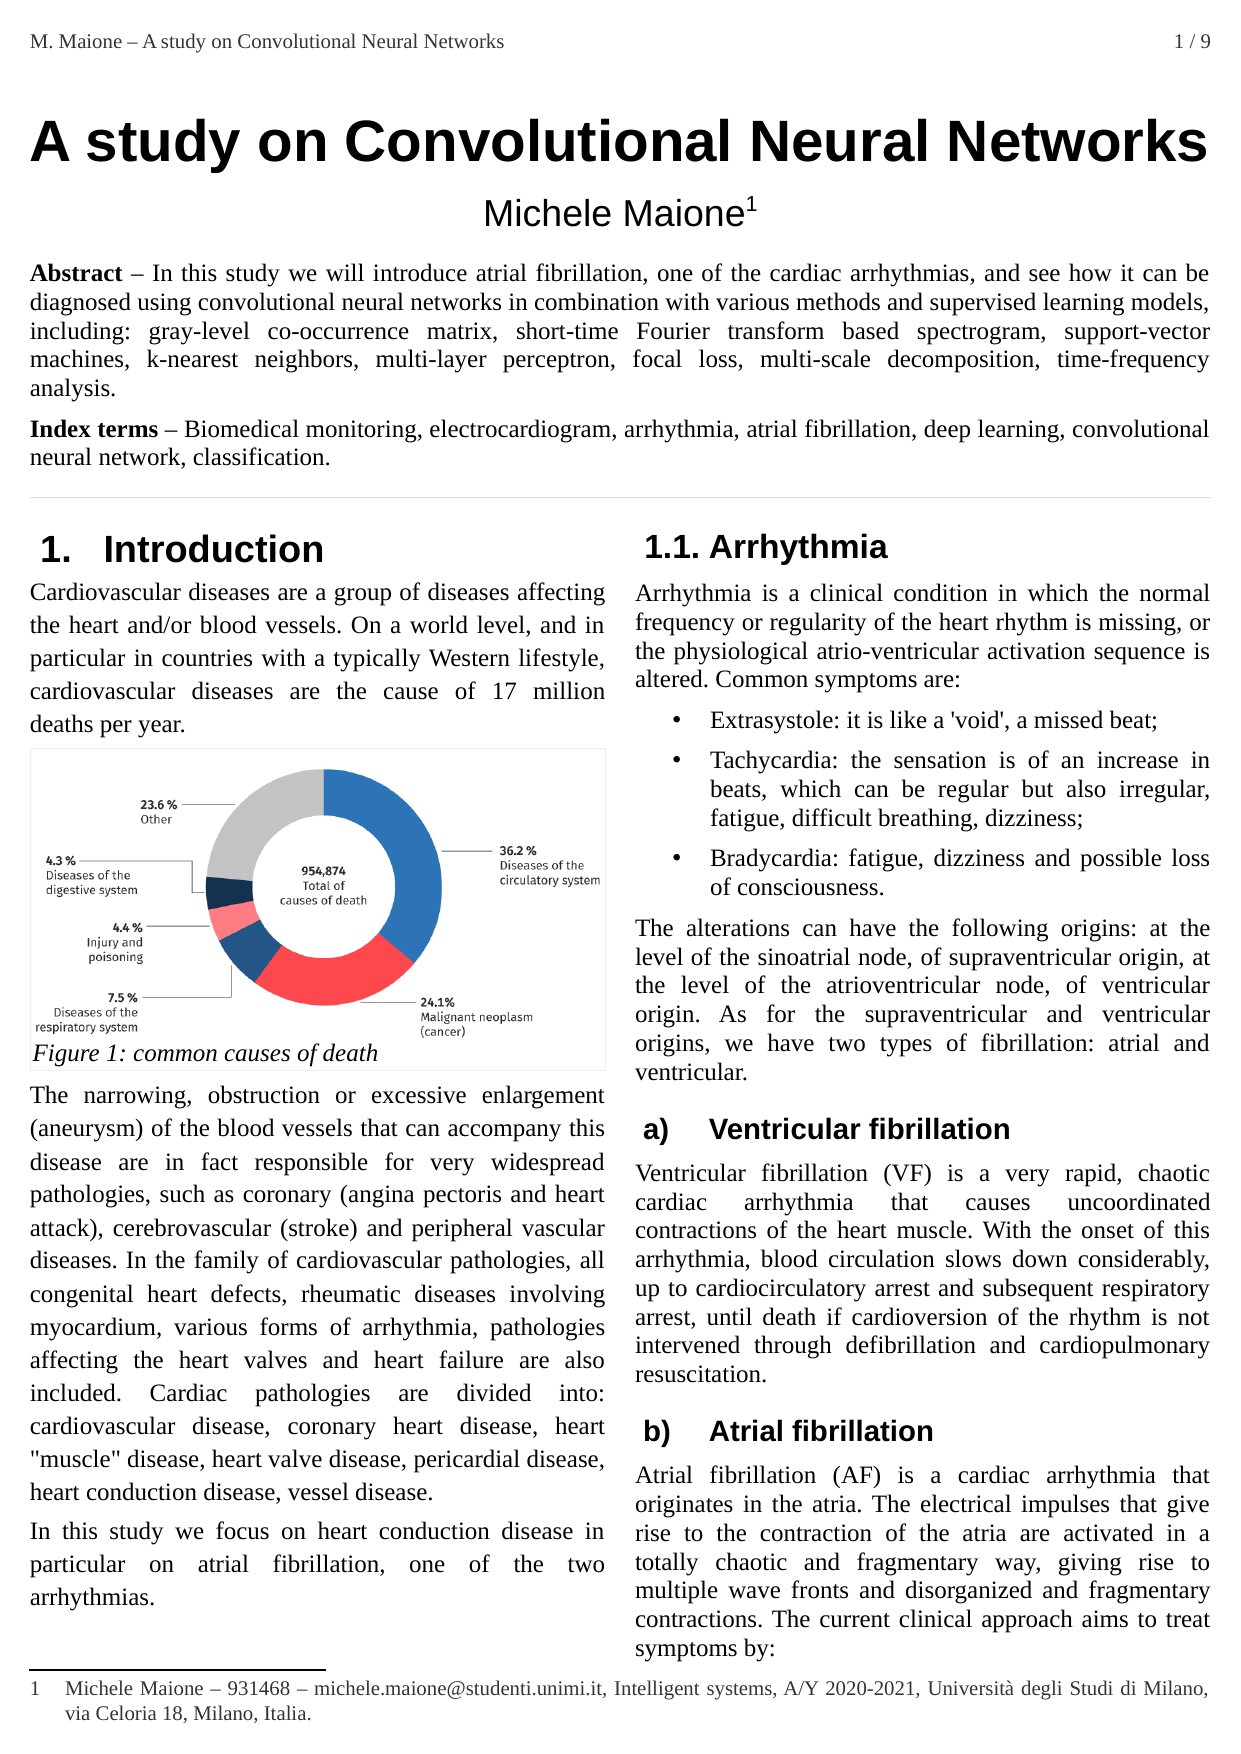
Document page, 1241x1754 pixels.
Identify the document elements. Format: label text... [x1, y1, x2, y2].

text Index terms – Biomedical monitoring, electrocardiogram, arrhythmia, atrial fibrillation, deep learning, convolutional neural network, classification. [29, 414, 1211, 471]
subtitle Introduction [29, 527, 605, 571]
title A study on Convolutional Neural Networks [29, 107, 1211, 174]
text Cardiovascular diseases are a group of diseases affecting the heart and/or blood vessels. On a world level, and in particular in countries with a typically Western lifestyle, cardiovascular diseases are the cause of 17 million deaths per year. [29, 577, 605, 737]
subtitle Arrhythmia [635, 527, 1211, 566]
text Ventricular fibrillation (VF) is a very rapid, chaotic cardiac arrhythmia that causes uncoordinated contractions of the heart muscle. With the onset of this arrhythmia, blood circulation slows down considerably, up to cardiocirculatory arrest and subsequent respiratory arrest, until death if cardioversion of the rhythm is not intervened through defibrillation and cardiopulmonary resuscitation. [635, 1158, 1211, 1388]
text The alterations can have the following origins: at the level of the sinoatrial node, of supraventricular origin, at the level of the atrioventricular node, of ventricular origin. As for the supraventricular and ventricular origins, we have two types of fibrillation: atrial and ventricular. [635, 913, 1211, 1085]
text The narrowing, obstruction or excessive enlargement (aneurysm) of the blood vessels that can accompany this disease are in fact responsible for very widespread pathologies, such as coronary (angina pectoris and heart attack), cerebrovascular (stroke) and peripheral vascular diseases. In the family of cardiovascular pathologies, all congenital heart defects, rheumatic diseases involving myocardium, various forms of arrhythmia, pathologies affecting the heart valves and heart failure are also included. Cardiac pathologies are divided into: cardiovascular disease, coronary heart disease, heart "muscle" disease, heart valve disease, pericardial disease, heart conduction disease, vessel disease. [29, 1081, 605, 1506]
text Abstract – In this study we will introduce atrial fibrillation, one of the cardiac arrhythmias, and see how it can be diagnosed using convolutional neural networks in combination with various methods and supervised learning models, including: gray-level co-occurrence matrix, short-time Fourier transform based spectrogram, support-vector machines, k-nearest neighbors, multi-layer perceptron, focal loss, multi-scale decomposition, time-frequency analysis. [29, 258, 1211, 402]
subtitle Ventricular fibrillation [635, 1112, 1211, 1145]
text In this study we focus on heart conduction disease in particular on atrial fibrillation, one of the two arrhythmias. [29, 1516, 605, 1611]
text Arrhythmia is a clinical condition in which the normal frequency or regularity of the heart rhythm is missing, or the physiological atrio-ventricular activation sequence is altered. Common symptoms are: [635, 578, 1211, 693]
subtitle Michele Maione [29, 191, 1211, 234]
list Bradycardia: fatigue, dizziness and possible loss of consciousness. [672, 843, 1211, 901]
text Atrial fibrillation (AF) is a cardiac arrhythmia that originates in the atria. The electrical impulses that give rise to the contraction of the atria are activated in a totally chaotic and fragmentary way, giving rise to multiple wave fronts and disorganized and fragmentary contractions. The current clinical approach aims to treat symptoms by: [635, 1461, 1211, 1662]
text Michele Maione – 931468 – michele.maione@studenti.unimi.it, Intelligent systems, A/Y 2020-2021, Università degli Studi di Milano, via Celoria 18, Milano, Italia. [29, 1676, 1211, 1724]
list Tachycardia: the sensation is of an increase in beats, which can be regular but also irregular, fatigue, difficult breathing, dizziness; [672, 746, 1211, 832]
subtitle Atrial fibrillation [635, 1414, 1211, 1448]
list Extrasystole: it is like a 'void', a missed beat; [672, 705, 1211, 734]
picture [32, 763, 603, 1039]
text Figure 1: common causes of death [32, 1039, 602, 1067]
